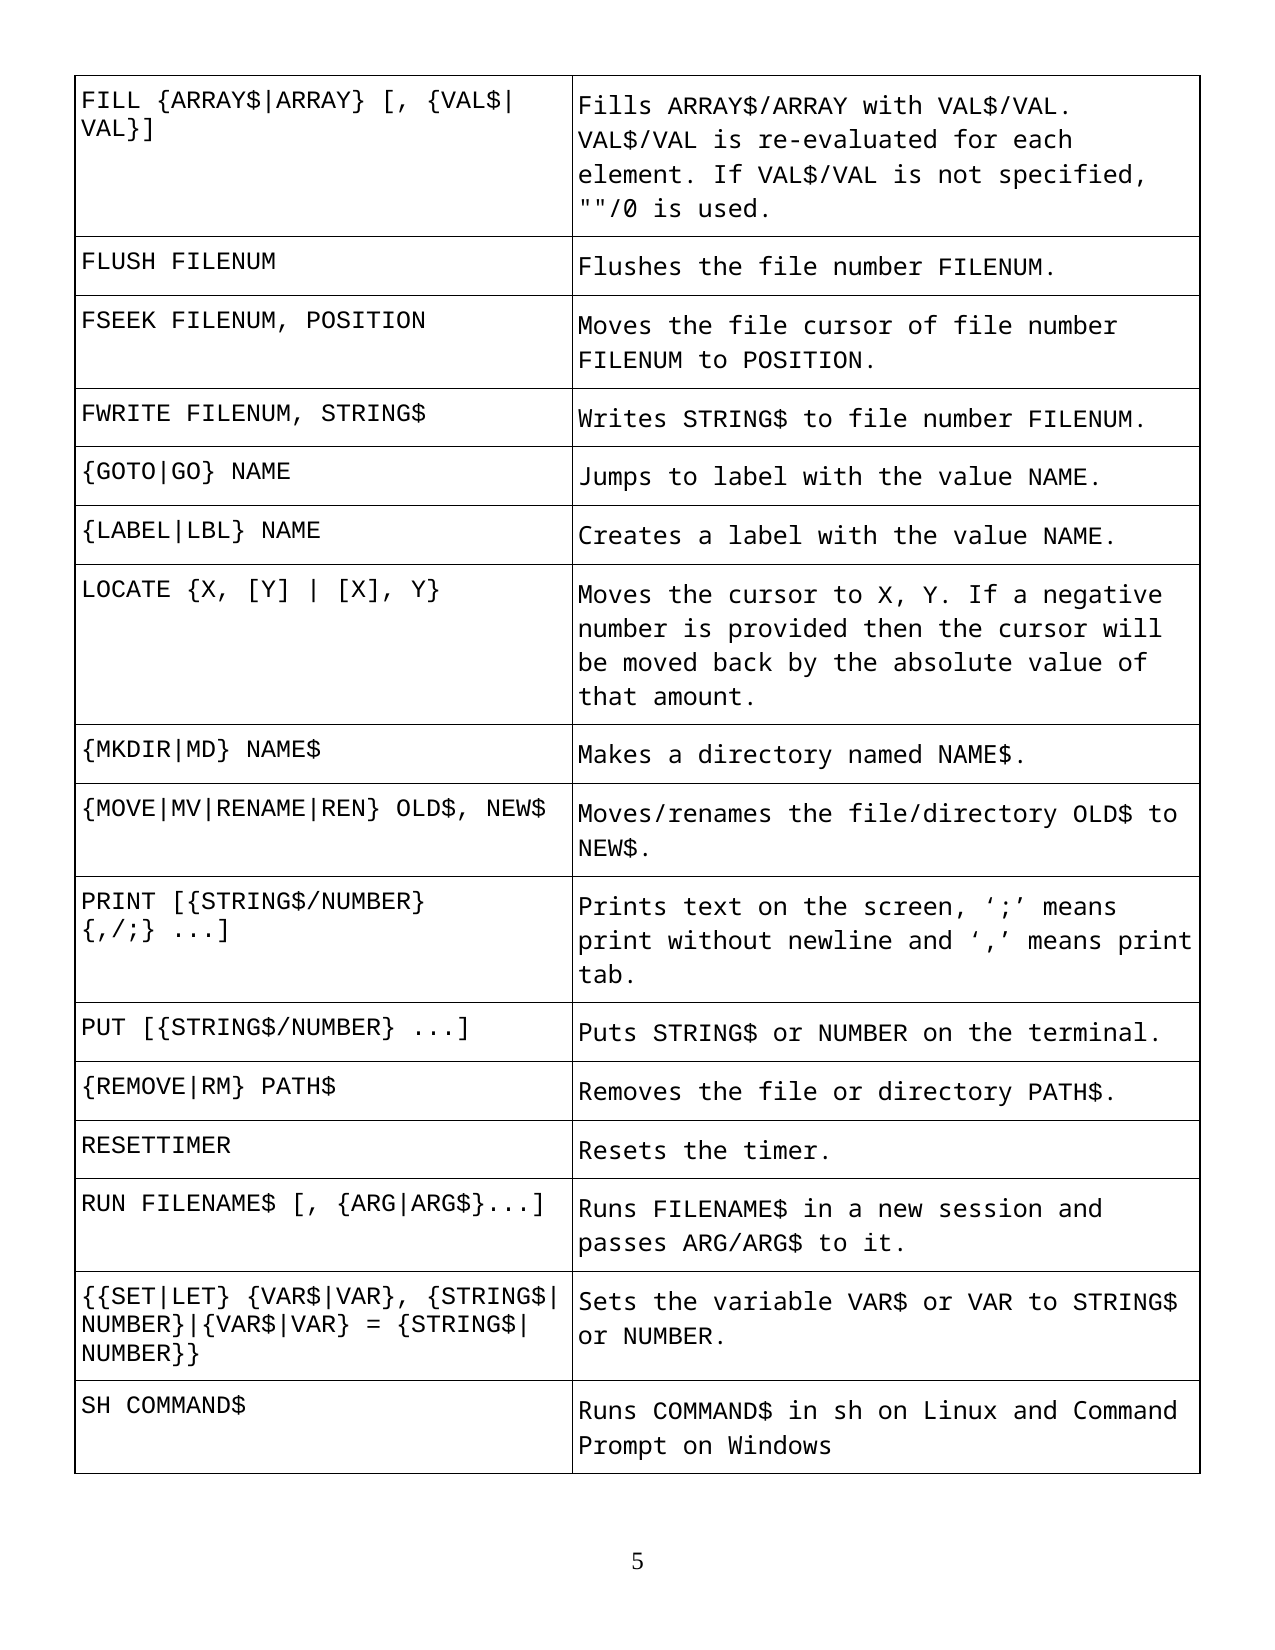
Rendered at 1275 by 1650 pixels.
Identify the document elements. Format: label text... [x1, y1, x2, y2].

table_cell Sets the variable VAR$ or VAR to STRING$ or NUMBER. [573, 1272, 1199, 1380]
table_cell FLUSH FILENUM [76, 237, 572, 295]
table_cell PRINT [{STRING$/NUMBER}{,/;} ...] [76, 877, 572, 1002]
table_cell SH COMMAND$ [76, 1381, 572, 1473]
table_cell FILL {ARRAY$|ARRAY} [, {VAL$|VAL}] [76, 76, 572, 236]
table_cell FSEEK FILENUM, POSITION [76, 296, 572, 388]
table_cell Moves the cursor to X, Y. If a negative number is provided then the cursor will be moved back by the absolute value of that amount. [573, 565, 1199, 724]
table_cell Resets the timer. [573, 1121, 1199, 1178]
table_cell Fills ARRAY$/ARRAY with VAL$/VAL. VAL$/VAL is re-evaluated for each element. If VAL$/VAL is not specified, ""/0 is used. [573, 76, 1199, 236]
table_cell Creates a label with the value NAME. [573, 506, 1199, 563]
table_cell RESETTIMER [76, 1121, 572, 1178]
table_cell {LABEL|LBL} NAME [76, 506, 572, 563]
table_cell Moves the file cursor of file number FILENUM to POSITION. [573, 296, 1199, 388]
table_cell {REMOVE|RM} PATH$ [76, 1062, 572, 1119]
table_cell LOCATE {X, [Y] | [X], Y} [76, 565, 572, 724]
table_cell Removes the file or directory PATH$. [573, 1062, 1199, 1119]
table_cell {MOVE|MV|RENAME|REN} OLD$, NEW$ [76, 784, 572, 876]
table_cell FWRITE FILENUM, STRING$ [76, 389, 572, 446]
table_cell {GOTO|GO} NAME [76, 447, 572, 505]
table_cell PUT [{STRING$/NUMBER} ...] [76, 1003, 572, 1061]
table_cell Prints text on the screen, ‘;’ means print without newline and ‘,’ means print tab. [573, 877, 1199, 1002]
table_cell {MKDIR|MD} NAME$ [76, 725, 572, 783]
table_cell RUN FILENAME$ [, {ARG|ARG$}...] [76, 1179, 572, 1271]
table_cell Moves/renames the file/directory OLD$ to NEW$. [573, 784, 1199, 876]
table_cell Runs FILENAME$ in a new session and passes ARG/ARG$ to it. [573, 1179, 1199, 1271]
table_cell {{SET|LET} {VAR$|VAR}, {STRING$|NUMBER}|{VAR$|VAR} = {STRING$|NUMBER}} [76, 1272, 572, 1380]
table_cell Runs COMMAND$ in sh on Linux and Command Prompt on Windows [573, 1381, 1199, 1473]
table_cell Flushes the file number FILENUM. [573, 237, 1199, 295]
table_cell Writes STRING$ to file number FILENUM. [573, 389, 1199, 446]
table_cell Puts STRING$ or NUMBER on the terminal. [573, 1003, 1199, 1061]
table_cell Makes a directory named NAME$. [573, 725, 1199, 783]
table_cell Jumps to label with the value NAME. [573, 447, 1199, 505]
